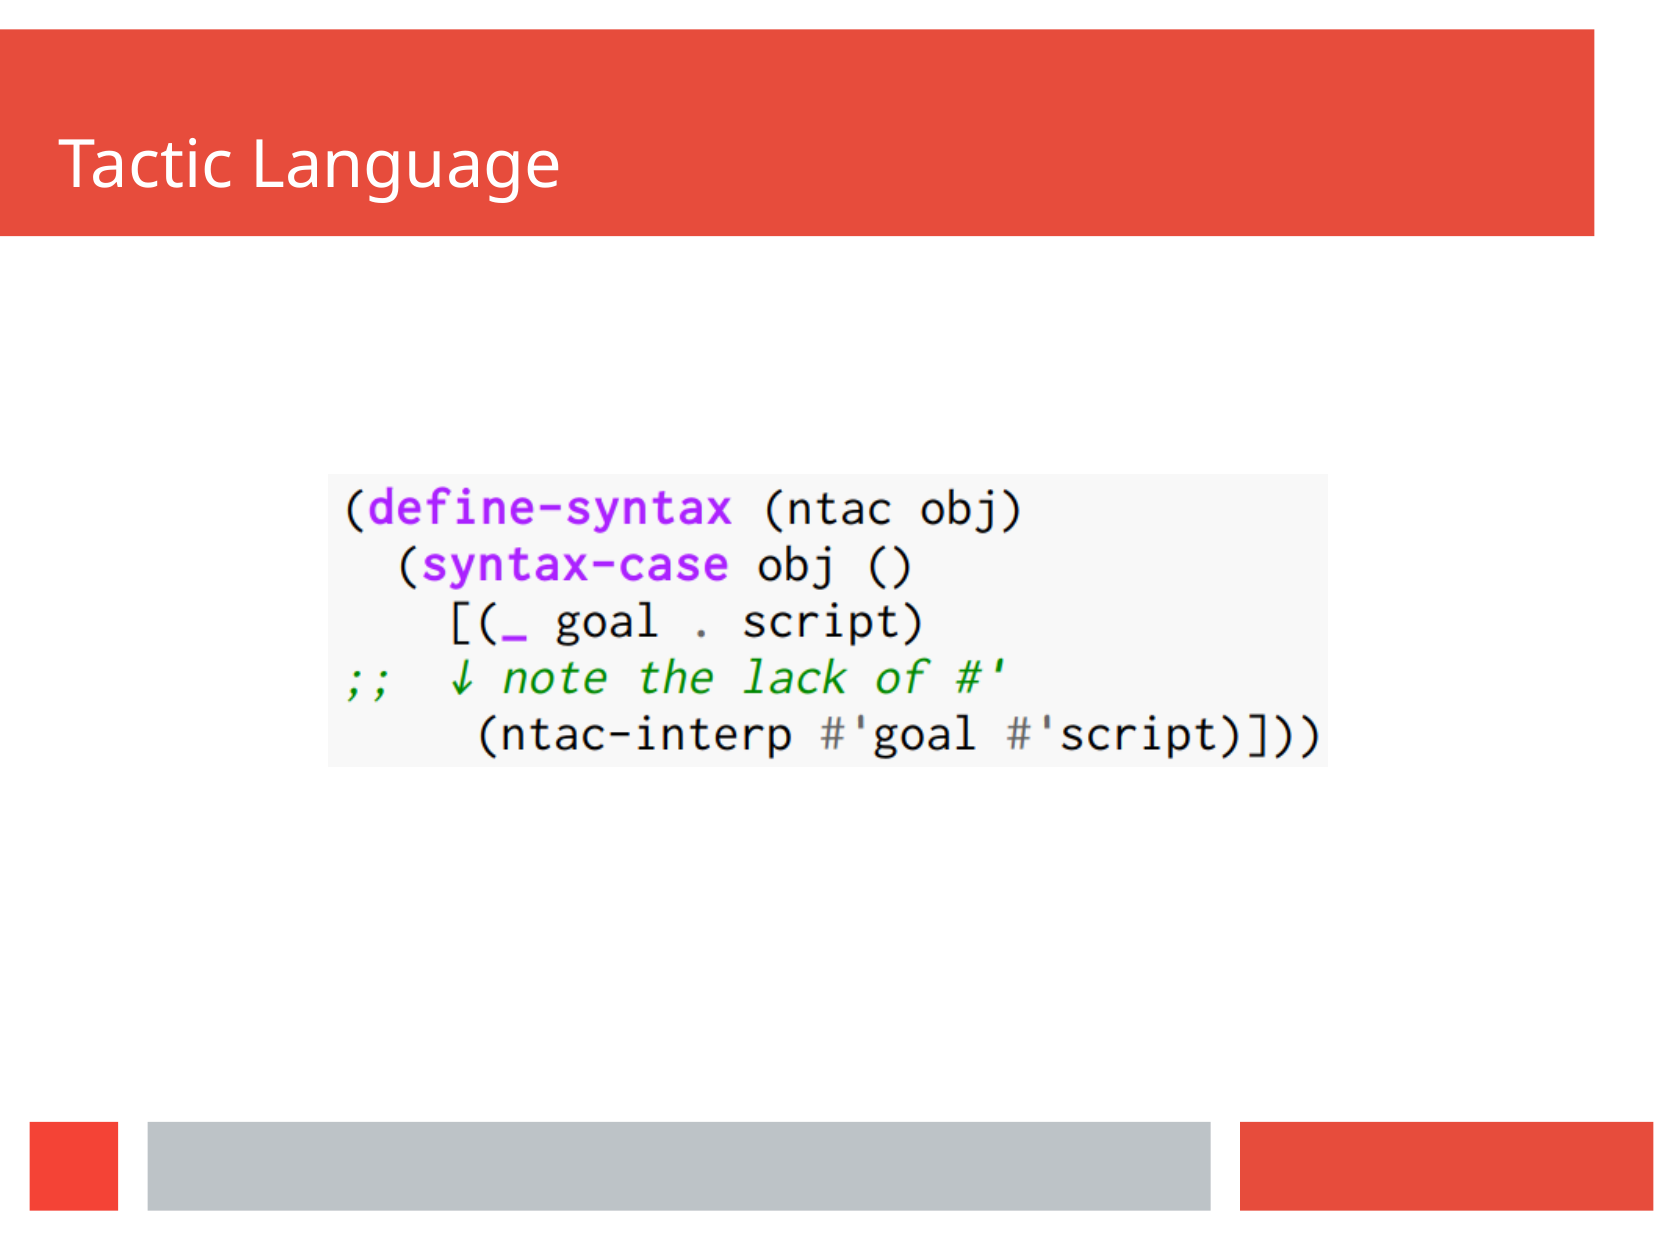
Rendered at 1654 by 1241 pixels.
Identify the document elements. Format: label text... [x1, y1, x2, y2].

picture [328, 474, 1328, 767]
title Tactic Language [59, 59, 1595, 207]
